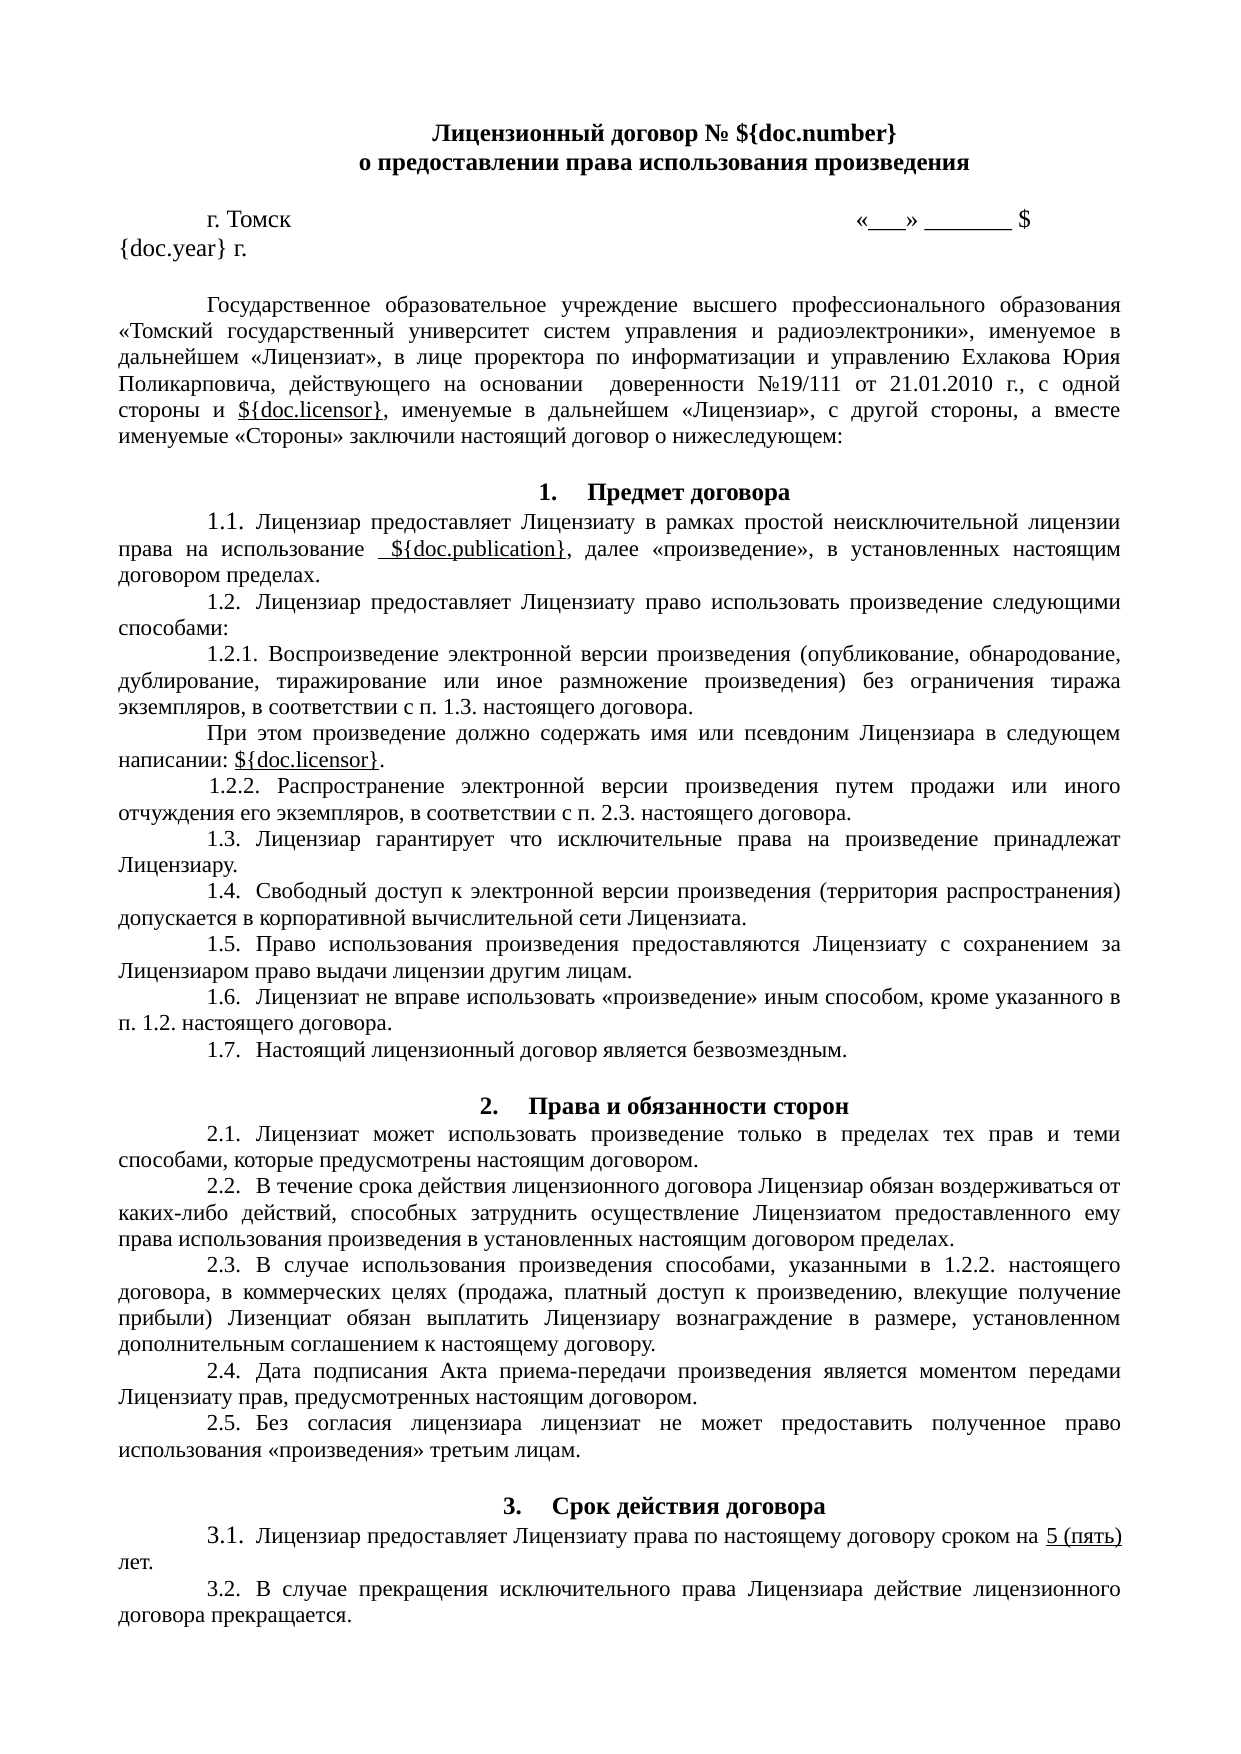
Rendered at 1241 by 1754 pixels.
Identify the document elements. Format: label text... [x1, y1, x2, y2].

list Воспроизведение электронной версии произведения (опубликование, обнародование, дублирование, тиражирование или иное размножение произведения) без ограничения тиража экземпляров, в соответствии с п. 1.3. настоящего договора. [118, 640, 1122, 719]
list Право использования произведения предоставляются Лицензиату с сохранением за Лицензиаром право выдачи лицензии другим лицам. [118, 930, 1122, 983]
text г. Томск «___» _______ ${doc.year} г. [118, 204, 1122, 262]
list В случае использования произведения способами, указанными в 1.2.2. настоящего договора, в коммерческих целях (продажа, платный доступ к произведению, влекущие получение прибыли) Лизенциат обязан выплатить Лицензиару вознаграждение в размере, установленном дополнительным соглашением к настоящему договору. [118, 1251, 1122, 1357]
list В течение срока действия лицензионного договора Лицензиар обязан воздерживаться от каких-либо действий, способных затруднить осуществление Лицензиатом предоставленного ему права использования произведения в установленных настоящим договором пределах. [118, 1172, 1122, 1251]
list Срок действия договора [118, 1491, 1122, 1520]
list Лицензиар гарантирует что исключительные права на произведение принадлежат Лицензиару. [118, 825, 1122, 878]
list Лицензиат может использовать произведение только в пределах тех прав и теми способами, которые предусмотрены настоящим договором. [118, 1119, 1122, 1172]
list Свободный доступ к электронной версии произведения (территория распространения) допускается в корпоративной вычислительной сети Лицензиата. [118, 878, 1122, 930]
text Государственное образовательное учреждение высшего профессионального образования «Томский государственный университет систем управления и радиоэлектроники», именуемое в дальнейшем «Лицензиат», в лице проректора по информатизации и управлению Ехлакова Юрия Поликарповича, действующего на основании доверенности №19/111 от 21.01.2010 г., с одной стороны и ${doc.licensor}, именуемые в дальнейшем «Лицензиар», с другой стороны, а вместе именуемые «Стороны» заключили настоящий договор о нижеследующем: [118, 291, 1122, 449]
text При этом произведение должно содержать имя или псевдоним Лицензиара в следующем написании: ${doc.licensor}. [118, 719, 1122, 772]
list Предмет договора [118, 477, 1122, 506]
text Лицензионный договор № ${doc.number} [118, 118, 1122, 147]
list Лицензиар предоставляет Лицензиату права по настоящему договору сроком на 5 (пять) лет. [118, 1520, 1122, 1575]
list Дата подписания Акта приема-передачи произведения является моментом передами Лицензиату прав, предусмотренных настоящим договором. [118, 1357, 1122, 1409]
list Лицензиар предоставляет Лицензиату право использовать произведение следующими способами: [118, 588, 1122, 640]
text 1.2.2. Распространение электронной версии произведения путем продажи или иного отчуждения его экземпляров, в соответствии с п. 2.3. настоящего договора. [118, 772, 1122, 825]
list Настоящий лицензионный договор является безвозмездным. [118, 1036, 1122, 1062]
list Права и обязанности сторон [118, 1091, 1122, 1119]
list Лицензиат не вправе использовать «произведение» иным способом, кроме указанного в п. 1.2. настоящего договора. [118, 983, 1122, 1036]
list Без согласия лицензиара лицензиат не может предоставить полученное право использования «произведения» третьим лицам. [118, 1409, 1122, 1462]
text о предоставлении права использования произведения [118, 147, 1122, 176]
list Лицензиар предоставляет Лицензиату в рамках простой неисключительной лицензии права на использование ${doc.publication}, далее «произведение», в установленных настоящим договором пределах. [118, 506, 1122, 588]
list В случае прекращения исключительного права Лицензиара действие лицензионного договора прекращается. [118, 1575, 1122, 1627]
